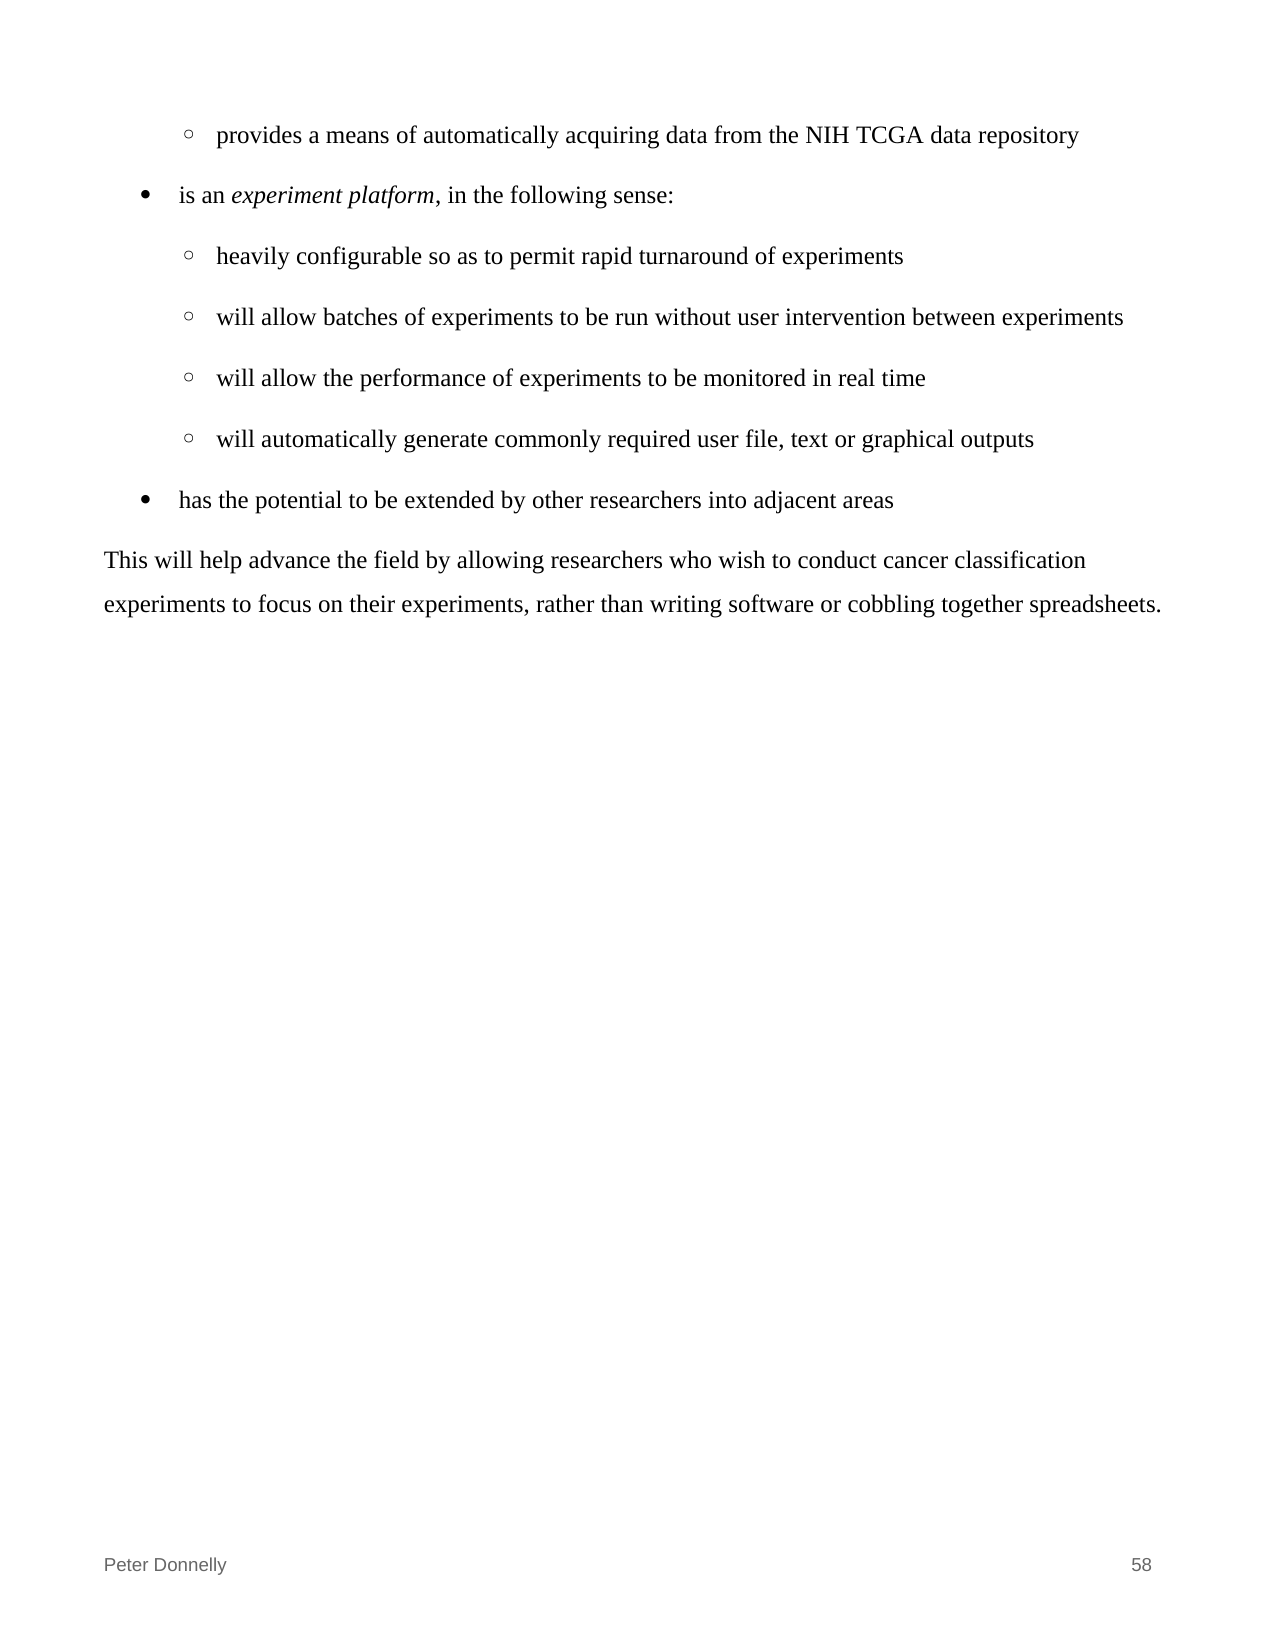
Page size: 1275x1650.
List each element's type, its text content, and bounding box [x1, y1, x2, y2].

list is an experiment platform, in the following sense: [141, 181, 1181, 209]
list will allow batches of experiments to be run without user intervention between experiments [178, 302, 1181, 331]
list will automatically generate commonly required user file, text or graphical outputs [178, 424, 1181, 453]
list provides a means of automatically acquiring data from the NIH TCGA data repository [178, 120, 1181, 148]
text This will help advance the field by allowing researchers who wish to conduct cancer classification experiments to focus on their experiments, rather than writing software or cobbling together spreadsheets. [103, 546, 1181, 617]
list has the potential to be extended by other researchers into adjacent areas [141, 485, 1181, 513]
list heavily configurable so as to permit rapid turnaround of experiments [178, 241, 1181, 270]
list will allow the performance of experiments to be monitored in real time [178, 363, 1181, 392]
